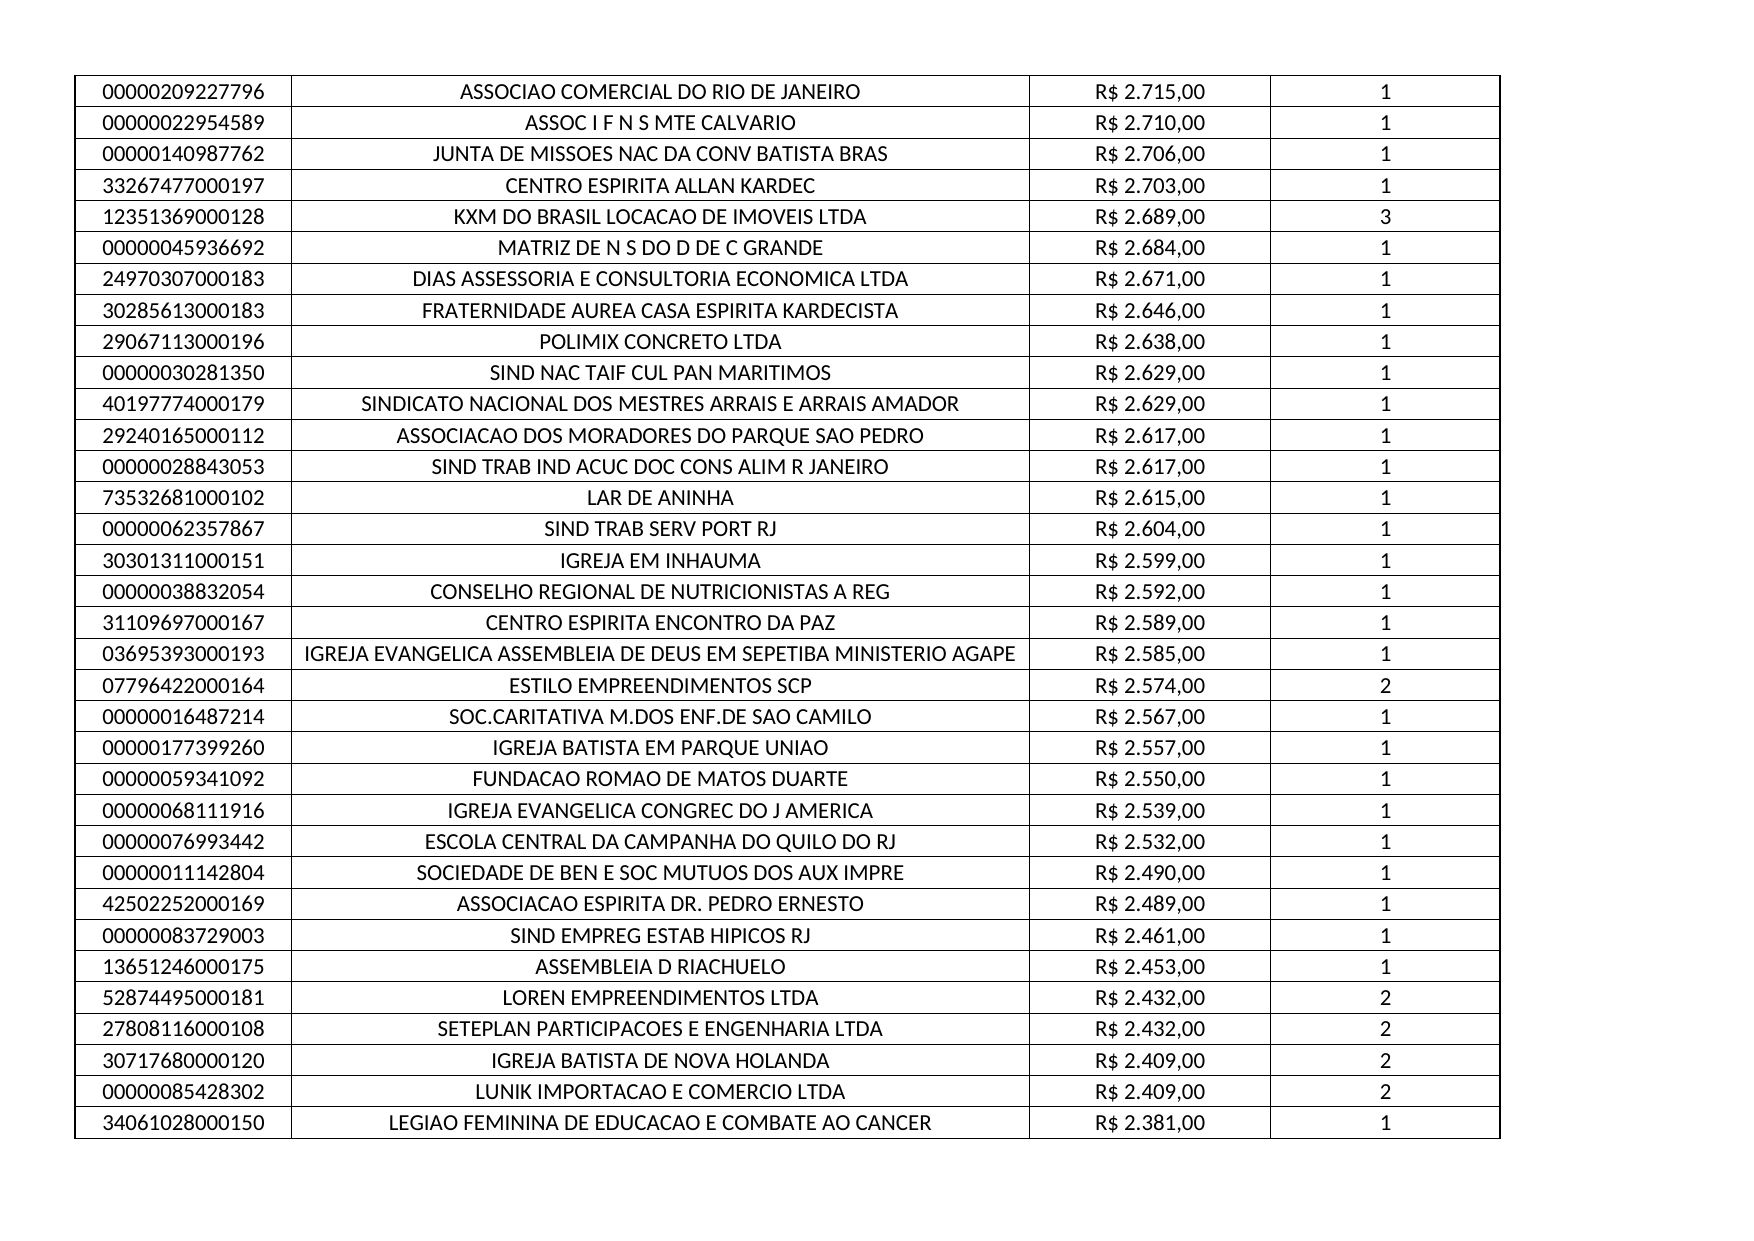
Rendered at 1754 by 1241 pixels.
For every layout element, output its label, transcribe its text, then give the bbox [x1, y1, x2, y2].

table_cell R$ 2.710,00 [1030, 107, 1270, 137]
table_cell 1 [1271, 420, 1499, 450]
table_cell 1 [1271, 1107, 1499, 1137]
table_cell 27808116000108 [76, 1014, 291, 1044]
table_cell 1 [1271, 701, 1499, 731]
table_cell 33267477000197 [76, 170, 291, 200]
table_cell 1 [1271, 326, 1499, 356]
table_cell R$ 2.574,00 [1030, 670, 1270, 700]
table_cell R$ 2.532,00 [1030, 826, 1270, 856]
table_cell 00000011142804 [76, 857, 291, 887]
table_cell R$ 2.617,00 [1030, 451, 1270, 481]
table_cell FRATERNIDADE AUREA CASA ESPIRITA KARDECISTA [292, 295, 1029, 325]
table_cell 1 [1271, 545, 1499, 575]
table_cell FUNDACAO ROMAO DE MATOS DUARTE [292, 764, 1029, 794]
table_cell 1 [1271, 107, 1499, 137]
table_cell R$ 2.604,00 [1030, 514, 1270, 544]
table_cell SOCIEDADE DE BEN E SOC MUTUOS DOS AUX IMPRE [292, 857, 1029, 887]
table_cell IGREJA BATISTA DE NOVA HOLANDA [292, 1045, 1029, 1075]
table_cell R$ 2.567,00 [1030, 701, 1270, 731]
table_cell R$ 2.550,00 [1030, 764, 1270, 794]
table_cell ESTILO EMPREENDIMENTOS SCP [292, 670, 1029, 700]
table_cell R$ 2.539,00 [1030, 795, 1270, 825]
table_cell R$ 2.617,00 [1030, 420, 1270, 450]
table_cell 1 [1271, 232, 1499, 262]
table_cell 1 [1271, 857, 1499, 887]
table_cell 1 [1271, 482, 1499, 512]
table_cell 1 [1271, 295, 1499, 325]
table_cell JUNTA DE MISSOES NAC DA CONV BATISTA BRAS [292, 139, 1029, 169]
table_cell 1 [1271, 264, 1499, 294]
table_cell 29240165000112 [76, 420, 291, 450]
table_cell R$ 2.615,00 [1030, 482, 1270, 512]
table_cell 1 [1271, 170, 1499, 200]
table_cell 1 [1271, 889, 1499, 919]
table_cell 00000030281350 [76, 357, 291, 387]
table_cell CENTRO ESPIRITA ENCONTRO DA PAZ [292, 607, 1029, 637]
table_cell CENTRO ESPIRITA ALLAN KARDEC [292, 170, 1029, 200]
table_cell SETEPLAN PARTICIPACOES E ENGENHARIA LTDA [292, 1014, 1029, 1044]
table_cell 52874495000181 [76, 982, 291, 1012]
table_cell SIND TRAB SERV PORT RJ [292, 514, 1029, 544]
table_cell SINDICATO NACIONAL DOS MESTRES ARRAIS E ARRAIS AMADOR [292, 389, 1029, 419]
table_cell R$ 2.684,00 [1030, 232, 1270, 262]
table_cell 00000016487214 [76, 701, 291, 731]
table_cell 00000140987762 [76, 139, 291, 169]
table_cell R$ 2.432,00 [1030, 982, 1270, 1012]
table_cell 1 [1271, 639, 1499, 669]
table_cell 2 [1271, 1014, 1499, 1044]
table_cell 1 [1271, 139, 1499, 169]
table_cell 2 [1271, 1045, 1499, 1075]
table_cell 1 [1271, 389, 1499, 419]
table_cell ESCOLA CENTRAL DA CAMPANHA DO QUILO DO RJ [292, 826, 1029, 856]
table_cell 00000062357867 [76, 514, 291, 544]
table_cell 00000177399260 [76, 732, 291, 762]
table_cell R$ 2.453,00 [1030, 951, 1270, 981]
table_cell 00000045936692 [76, 232, 291, 262]
table_cell 00000059341092 [76, 764, 291, 794]
table_cell 1 [1271, 951, 1499, 981]
table_cell 1 [1271, 607, 1499, 637]
table_cell R$ 2.589,00 [1030, 607, 1270, 637]
table_cell R$ 2.409,00 [1030, 1076, 1270, 1106]
table_cell 1 [1271, 732, 1499, 762]
table_cell 00000038832054 [76, 576, 291, 606]
table_cell CONSELHO REGIONAL DE NUTRICIONISTAS A REG [292, 576, 1029, 606]
table_cell 1 [1271, 514, 1499, 544]
table_cell MATRIZ DE N S DO D DE C GRANDE [292, 232, 1029, 262]
table_cell R$ 2.592,00 [1030, 576, 1270, 606]
table_cell 13651246000175 [76, 951, 291, 981]
table_cell IGREJA EM INHAUMA [292, 545, 1029, 575]
table_cell ASSOCIAO COMERCIAL DO RIO DE JANEIRO [292, 76, 1029, 106]
table_cell LAR DE ANINHA [292, 482, 1029, 512]
table_cell POLIMIX CONCRETO LTDA [292, 326, 1029, 356]
table_cell 00000068111916 [76, 795, 291, 825]
table_cell R$ 2.671,00 [1030, 264, 1270, 294]
table_cell 2 [1271, 982, 1499, 1012]
table_cell 00000085428302 [76, 1076, 291, 1106]
table_cell 1 [1271, 764, 1499, 794]
table_cell R$ 2.703,00 [1030, 170, 1270, 200]
table_cell LEGIAO FEMININA DE EDUCACAO E COMBATE AO CANCER [292, 1107, 1029, 1137]
table_cell 30301311000151 [76, 545, 291, 575]
table_cell R$ 2.461,00 [1030, 920, 1270, 950]
table_cell 24970307000183 [76, 264, 291, 294]
table_cell R$ 2.629,00 [1030, 389, 1270, 419]
table_cell R$ 2.490,00 [1030, 857, 1270, 887]
table_cell R$ 2.689,00 [1030, 201, 1270, 231]
table_cell 3 [1271, 201, 1499, 231]
table_cell IGREJA EVANGELICA CONGREC DO J AMERICA [292, 795, 1029, 825]
table_cell R$ 2.557,00 [1030, 732, 1270, 762]
table_cell 07796422000164 [76, 670, 291, 700]
table_cell R$ 2.715,00 [1030, 76, 1270, 106]
table_cell R$ 2.432,00 [1030, 1014, 1270, 1044]
table_cell 1 [1271, 357, 1499, 387]
table_cell DIAS ASSESSORIA E CONSULTORIA ECONOMICA LTDA [292, 264, 1029, 294]
table_cell R$ 2.381,00 [1030, 1107, 1270, 1137]
table_cell SOC.CARITATIVA M.DOS ENF.DE SAO CAMILO [292, 701, 1029, 731]
table_cell 00000209227796 [76, 76, 291, 106]
table_cell 73532681000102 [76, 482, 291, 512]
table_cell 30717680000120 [76, 1045, 291, 1075]
table_cell ASSOCIACAO ESPIRITA DR. PEDRO ERNESTO [292, 889, 1029, 919]
table_cell IGREJA EVANGELICA ASSEMBLEIA DE DEUS EM SEPETIBA MINISTERIO AGAPE [292, 639, 1029, 669]
table_cell 00000076993442 [76, 826, 291, 856]
table_cell 00000022954589 [76, 107, 291, 137]
table_cell 1 [1271, 576, 1499, 606]
table_cell KXM DO BRASIL LOCACAO DE IMOVEIS LTDA [292, 201, 1029, 231]
table_cell 12351369000128 [76, 201, 291, 231]
table_cell R$ 2.599,00 [1030, 545, 1270, 575]
table_cell IGREJA BATISTA EM PARQUE UNIAO [292, 732, 1029, 762]
table_cell SIND TRAB IND ACUC DOC CONS ALIM R JANEIRO [292, 451, 1029, 481]
table_cell ASSOCIACAO DOS MORADORES DO PARQUE SAO PEDRO [292, 420, 1029, 450]
table_cell 1 [1271, 920, 1499, 950]
table_cell 42502252000169 [76, 889, 291, 919]
table_cell 1 [1271, 451, 1499, 481]
table_cell 2 [1271, 1076, 1499, 1106]
table_cell R$ 2.489,00 [1030, 889, 1270, 919]
table_cell 1 [1271, 826, 1499, 856]
table_cell 03695393000193 [76, 639, 291, 669]
table_cell R$ 2.585,00 [1030, 639, 1270, 669]
table_cell 31109697000167 [76, 607, 291, 637]
table_cell 1 [1271, 76, 1499, 106]
table_cell ASSEMBLEIA D RIACHUELO [292, 951, 1029, 981]
table_cell 2 [1271, 670, 1499, 700]
table_cell ASSOC I F N S MTE CALVARIO [292, 107, 1029, 137]
table_cell LOREN EMPREENDIMENTOS LTDA [292, 982, 1029, 1012]
table_cell 30285613000183 [76, 295, 291, 325]
table_cell SIND NAC TAIF CUL PAN MARITIMOS [292, 357, 1029, 387]
table_cell SIND EMPREG ESTAB HIPICOS RJ [292, 920, 1029, 950]
table_cell R$ 2.706,00 [1030, 139, 1270, 169]
table_cell 1 [1271, 795, 1499, 825]
table_cell 00000083729003 [76, 920, 291, 950]
table_cell R$ 2.646,00 [1030, 295, 1270, 325]
table_cell LUNIK IMPORTACAO E COMERCIO LTDA [292, 1076, 1029, 1106]
table_cell R$ 2.629,00 [1030, 357, 1270, 387]
table_cell 00000028843053 [76, 451, 291, 481]
table_cell 29067113000196 [76, 326, 291, 356]
table_cell R$ 2.638,00 [1030, 326, 1270, 356]
table_cell R$ 2.409,00 [1030, 1045, 1270, 1075]
table_cell 40197774000179 [76, 389, 291, 419]
table_cell 34061028000150 [76, 1107, 291, 1137]
